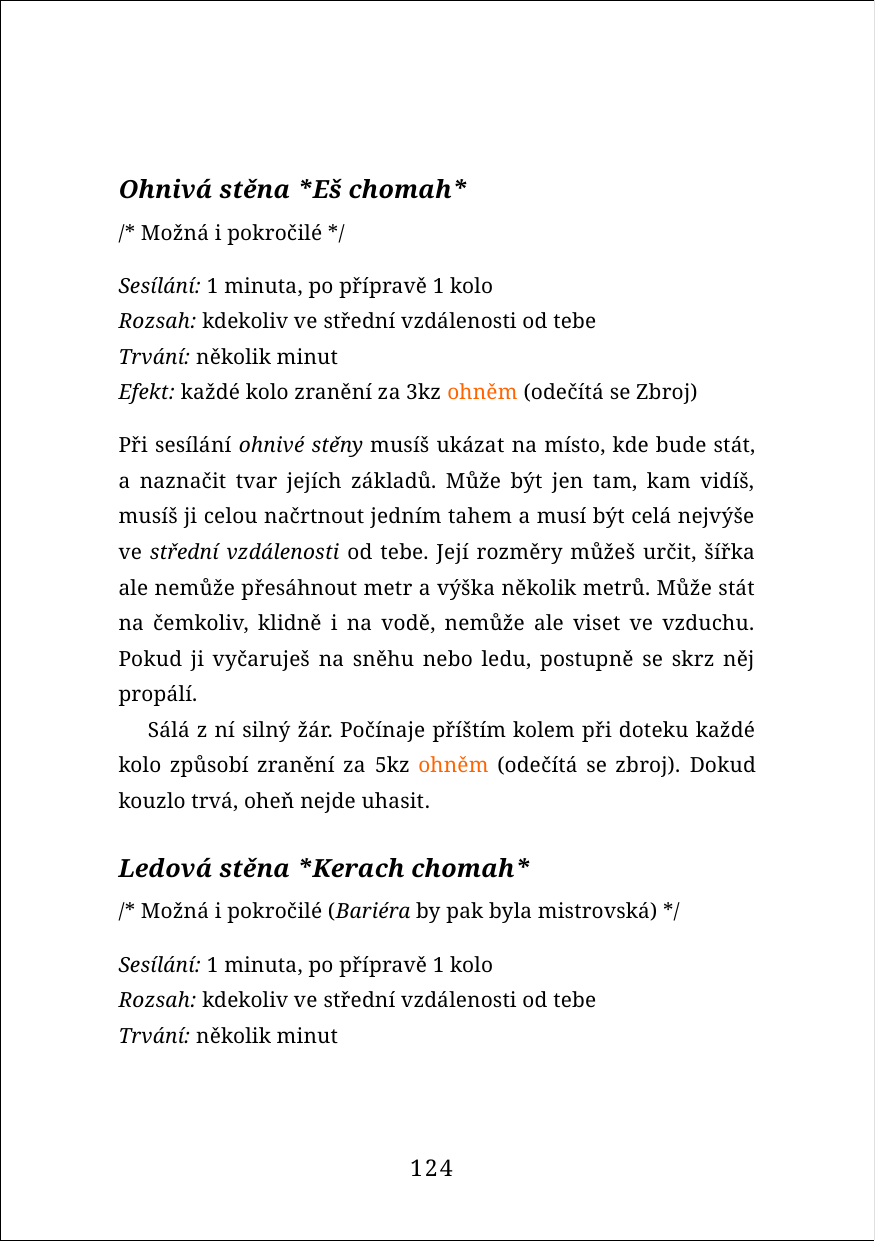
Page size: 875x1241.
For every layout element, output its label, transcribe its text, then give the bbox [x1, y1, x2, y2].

subtitle Ohnivá stěna *Eš chomah* [118, 172, 756, 206]
text /* Možná i pokročilé */ [118, 218, 756, 246]
text Sesílání: 1 minuta, po přípravě 1 kolo Rozsah: kdekoliv ve střední vzdálenosti od tebe Trvání: několik minut [118, 950, 756, 1049]
subtitle Ledová stěna *Kerach chomah* [118, 851, 756, 885]
text Sesílání: 1 minuta, po přípravě 1 kolo Rozsah: kdekoliv ve střední vzdálenosti od tebe Trvání: několik minut Efekt: každé kolo zranění za 3kz ohněm (odečítá se Zbroj) [118, 271, 756, 406]
text /* Možná i pokročilé (Bariéra by pak byla mistrovská) */ [118, 897, 756, 925]
text Při sesílání ohnivé stěny musíš ukázat na místo, kde bude stát, a naznačit tvar jejích základů. Může být jen tam, kam vidíš, musíš ji celou načrtnout jedním tahem a musí být celá nejvýše ve střední vzdálenosti od tebe. Její rozměry můžeš určit, šířka ale nemůže přesáhnout metr a výška několik metrů. Může stát na čemkoliv, klidně i na vodě, nemůže ale viset ve vzduchu. Pokud ji vyčaruješ na sněhu nebo ledu, postupně se skrz něj propálí. Sálá z ní silný žár. Počínaje příštím kolem při doteku každé kolo způsobí zranění za 5kz ohněm (odečítá se zbroj). Dokud kouzlo trvá, oheň nejde uhasit. [118, 431, 756, 814]
